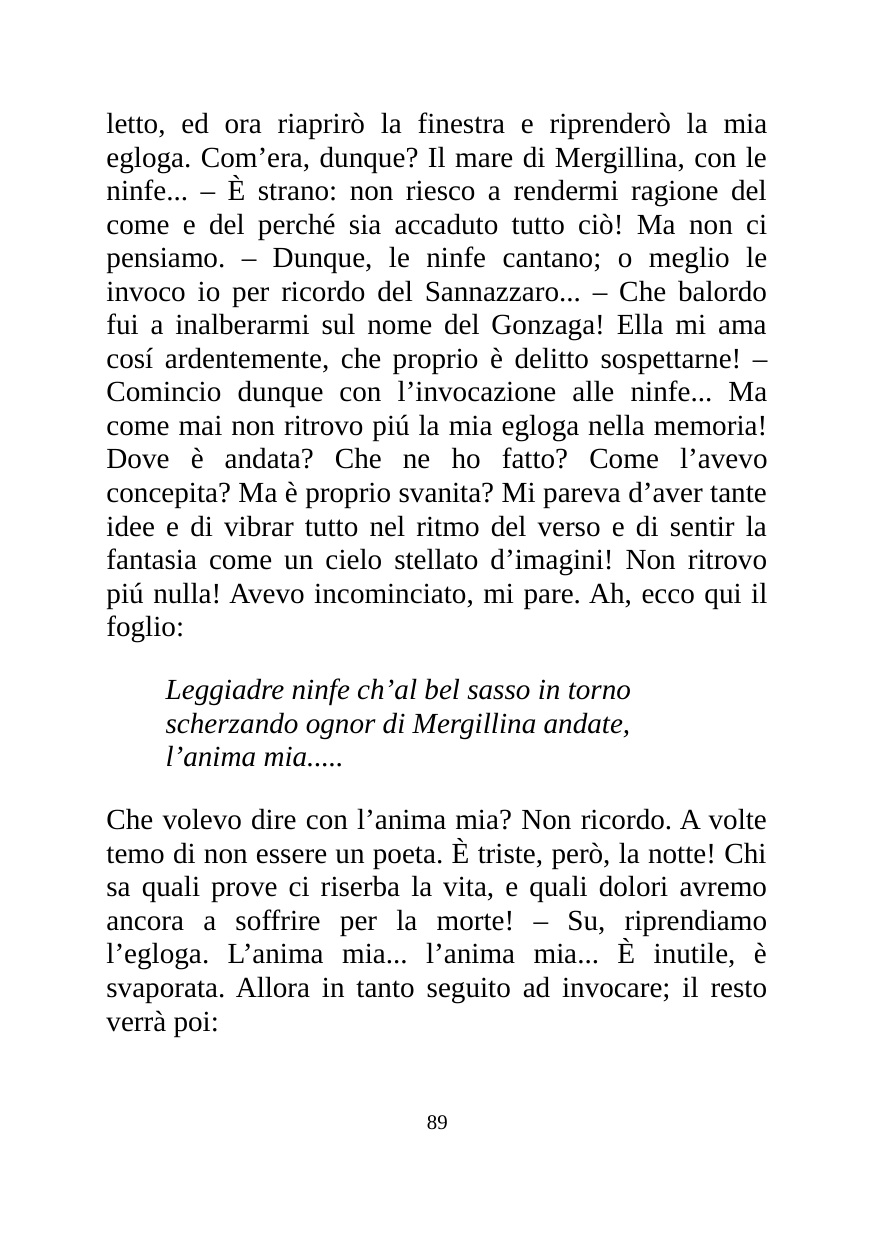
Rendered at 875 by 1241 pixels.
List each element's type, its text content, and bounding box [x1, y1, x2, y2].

text Leggiadre ninfe ch’al bel sasso in torno scherzando ognor di Mergillina andate, l’anima mia..... [165, 672, 768, 773]
text letto, ed ora riaprirò la finestra e riprenderò la mia egloga. Com’era, dunque? Il mare di Mergillina, con le ninfe... – È strano: non riesco a rendermi ragione del come e del perché sia accaduto tutto ciò! Ma non ci pensiamo. – Dunque, le ninfe cantano; o meglio le invoco io per ricordo del Sannazzaro... – Che balordo fui a inalberarmi sul nome del Gonzaga! Ella mi ama cosí ardentemente, che proprio è delitto sospettarne! – Comincio dunque con l’invocazione alle ninfe... Ma come mai non ritrovo piú la mia egloga nella memoria! Dove è andata? Che ne ho fatto? Come l’avevo concepita? Ma è proprio svanita? Mi pareva d’aver tante idee e di vibrar tutto nel ritmo del verso e di sentir la fantasia come un cielo stellato d’imagini! Non ritrovo piú nulla! Avevo incominciato, mi pare. Ah, ecco qui il foglio: [106, 106, 768, 643]
text Che volevo dire con l’anima mia? Non ricordo. A volte temo di non essere un poeta. È triste, però, la notte! Chi sa quali prove ci riserba la vita, e quali dolori avremo ancora a soffrire per la morte! – Su, riprendiamo l’egloga. L’anima mia... l’anima mia... È inutile, è svaporata. Allora in tanto seguito ad invocare; il resto verrà poi: [106, 802, 768, 1037]
